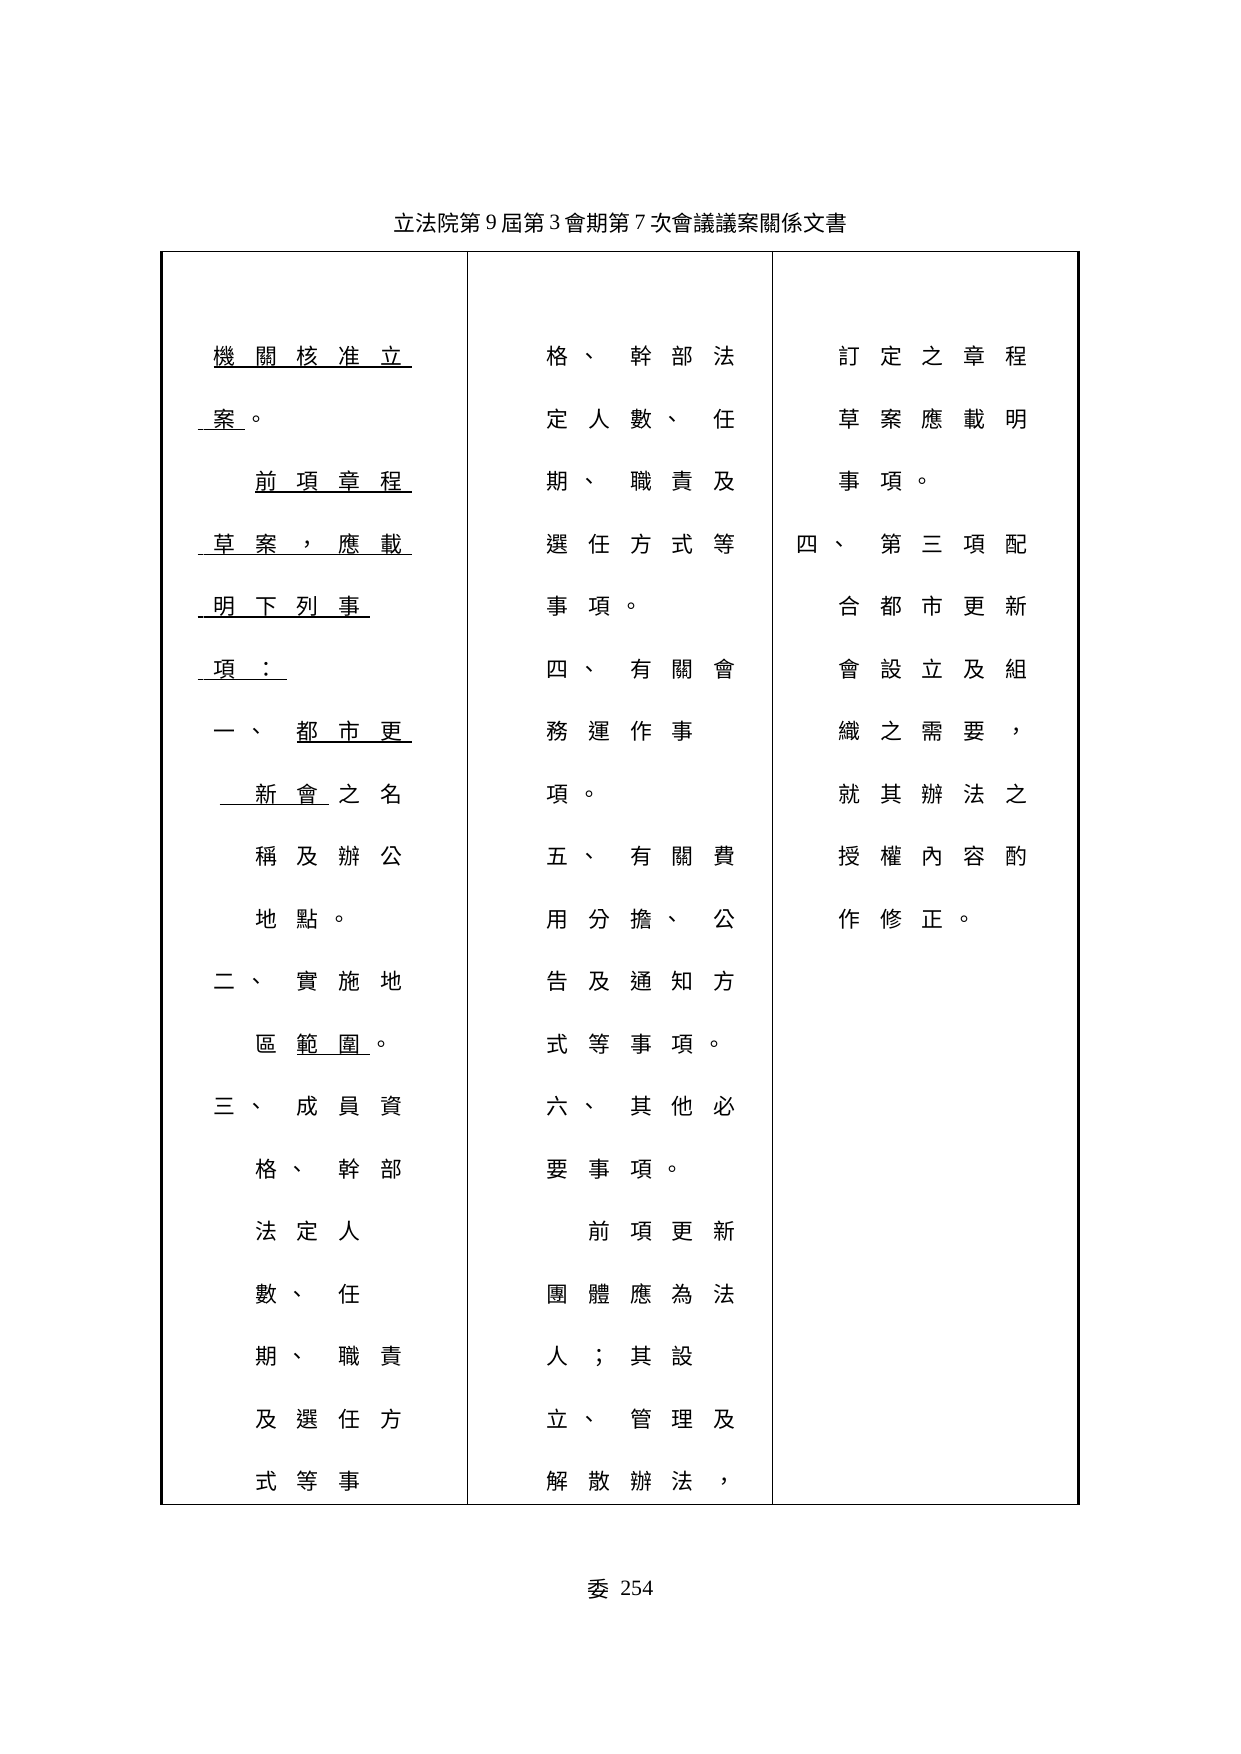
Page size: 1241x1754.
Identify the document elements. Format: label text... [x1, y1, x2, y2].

table_cell 機關核准立案。 前項章程草案，應載明下列事項： 一、都市更新會之名稱及辦公地點。 二、實施地區範圍。 三、成員資格、幹部法定人數、任期、職責及選任方式等事 [163, 252, 467, 1504]
table_cell 格、幹部法定人數、任期、職責及選任方式等事項。 四、有關會務運作事項。 五、有關費用分擔、公告及通知方式等事項。 六、其他必要事項。 前項更新團體應為法人；其設立、管理及解散辦法， [468, 252, 772, 1504]
table_cell 訂定之章程草案應載明事項。 四、第三項配合都市更新會設立及組織之需要，就其辦法之授權內容酌作修正。 [773, 252, 1077, 1504]
